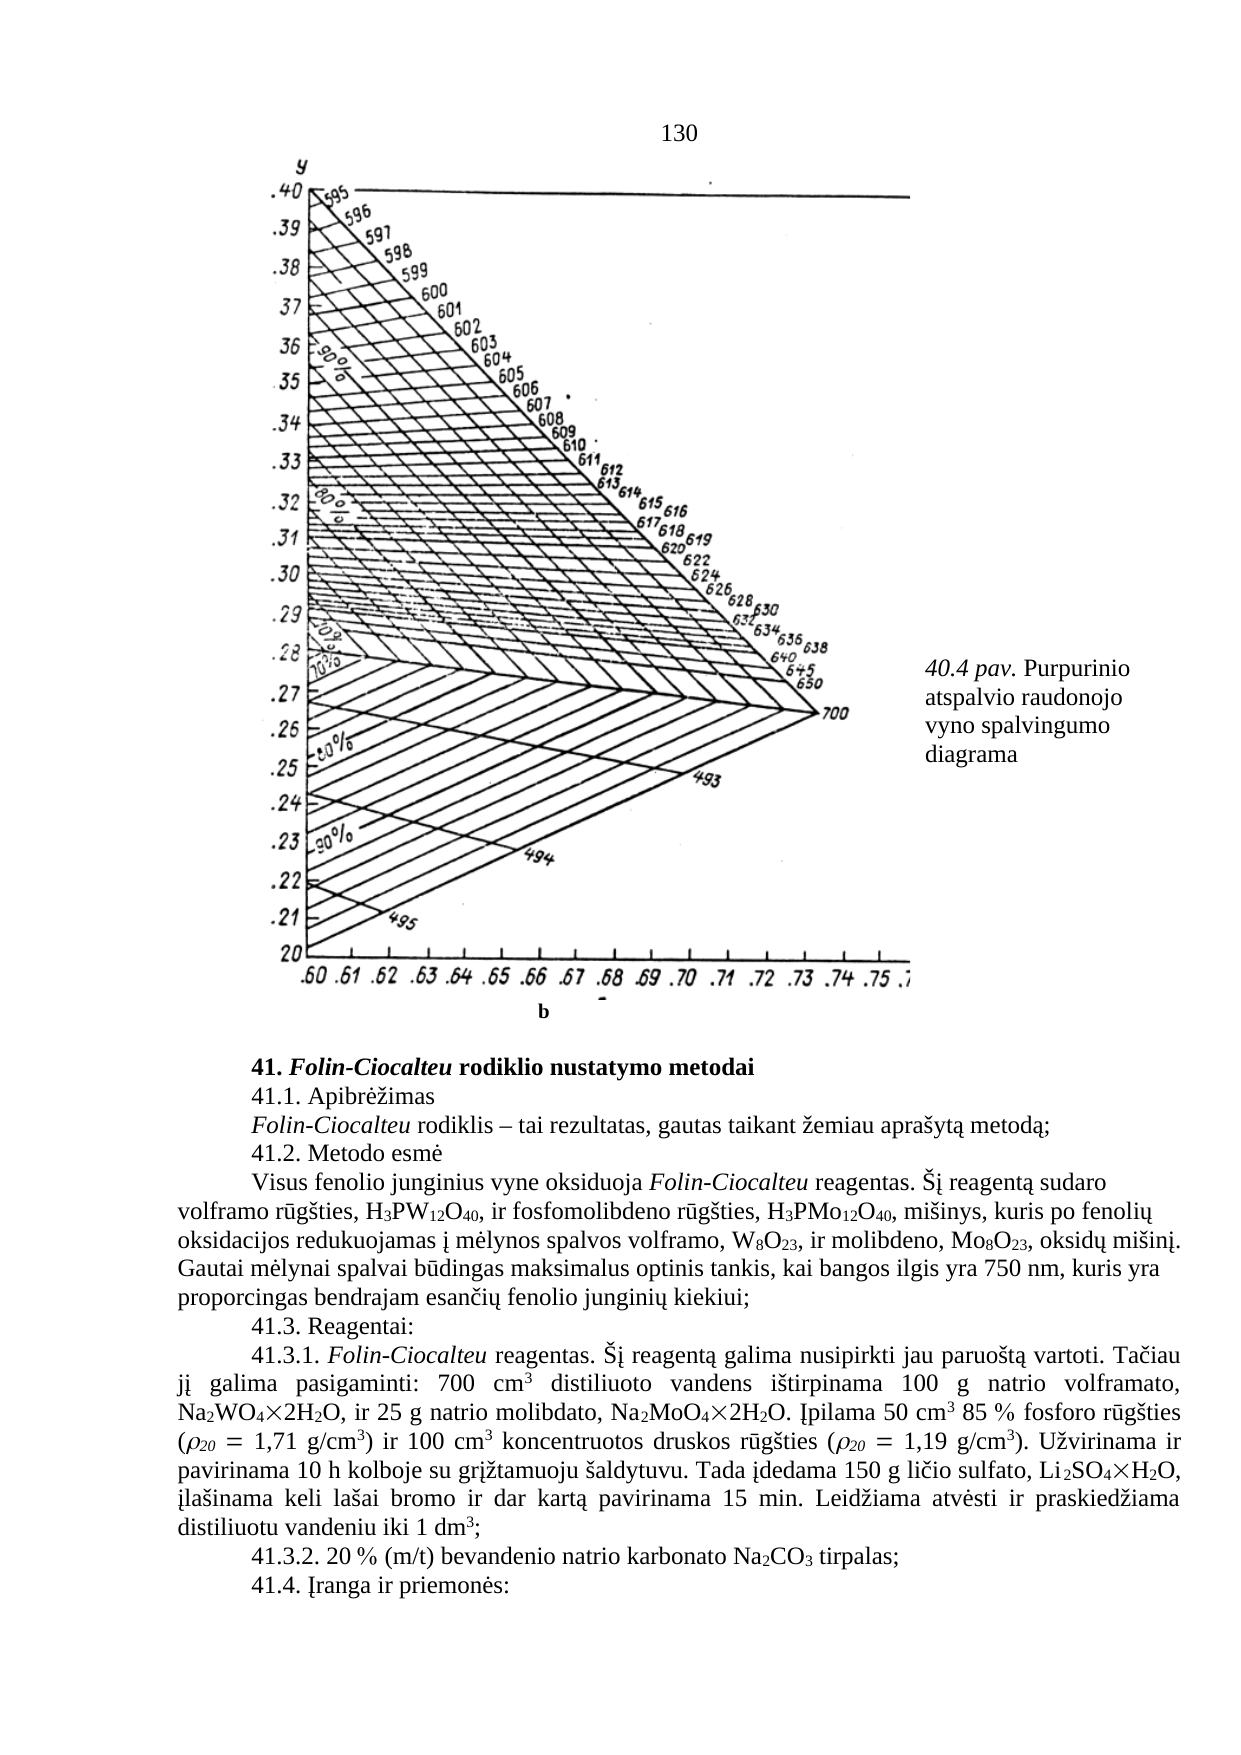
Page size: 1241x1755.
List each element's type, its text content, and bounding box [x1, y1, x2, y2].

text 41.4. Įranga ir priemonės: [177, 1570, 1181, 1598]
table_header b [177, 148, 910, 1023]
table_header 40.4 pav. Purpurinio atspalvio raudonojo vyno spalvingumo diagrama [910, 148, 1181, 1023]
text 41.3.2. 20  (m/t) bevandenio natrio karbonato Na2CO3 tirpalas; [177, 1541, 1181, 1570]
text 41.3. Reagentai: [177, 1311, 1181, 1340]
text 41.3.1. Folin-Ciocalteu reagentas. Šį reagentą galima nusipirkti jau paruoštą vartoti. Tačiau jį galima pasigaminti: 700 cm3 distiliuoto vandens ištirpinama 100 g natrio volframato, Na2WO42H2O, ir 25 g natrio molibdato, Na2MoO42H2O. Įpilama 50 cm3 85  fosforo rūgšties (20  1,71 g/cm3) ir 100 cm3 koncentruotos druskos rūgšties (20  1,19 g/cm3). Užvirinama ir pavirinama 10 h kolboje su grįžtamuoju šaldytuvu. Tada įdedama 150 g ličio sulfato, Li2SO4H2O, įlašinama keli lašai bromo ir dar kartą pavirinama 15 min. Leidžiama atvėsti ir praskiedžiama distiliuotu vandeniu iki 1 dm3; [177, 1340, 1181, 1541]
text Visus fenolio junginius vyne oksiduoja Folin-Ciocalteu reagentas. Šį reagentą sudaro volframo rūgšties, H3PW12O40, ir fosfomolibdeno rūgšties, H3PMo12O40, mišinys, kuris po fenolių oksidacijos redukuojamas į mėlynos spalvos volframo, W8O23, ir molibdeno, Mo8O23, oksidų mišinį. Gautai mėlynai spalvai būdingas maksimalus optinis tankis, kai bangos ilgis yra 750 nm, kuris yra proporcingas bendrajam esančių fenolio junginių kiekiui; [177, 1167, 1181, 1311]
text 41.2. Metodo esmė [177, 1138, 1181, 1167]
text 41.1. Apibrėžimas [177, 1081, 1181, 1110]
text Folin-Ciocalteu rodiklis – tai rezultatas, gautas taikant žemiau aprašytą metodą; [177, 1110, 1181, 1138]
text 41. Folin-Ciocalteu rodiklio nustatymo metodai [177, 1052, 1181, 1081]
